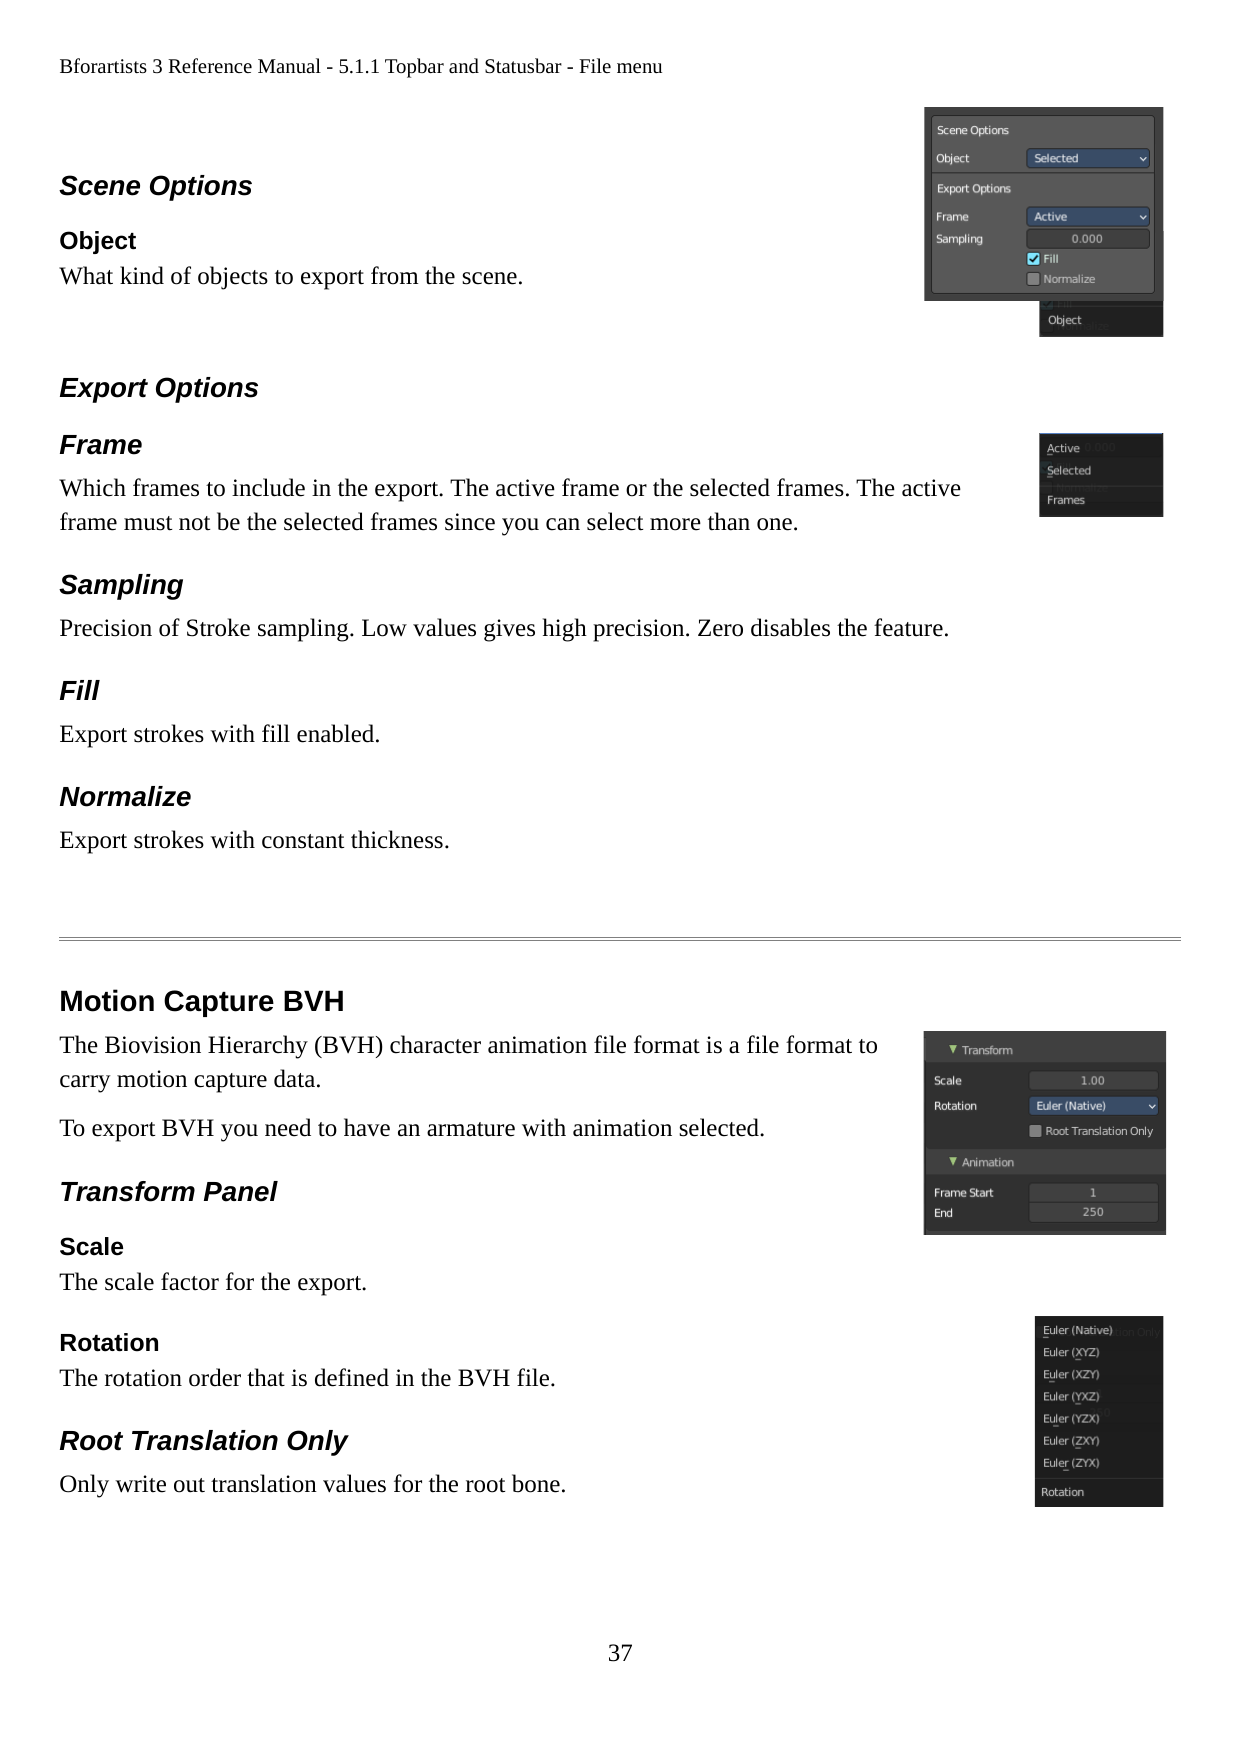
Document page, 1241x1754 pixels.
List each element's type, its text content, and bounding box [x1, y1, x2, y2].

subtitle Fill [59, 674, 1181, 706]
subtitle [1164, 1425, 1181, 1457]
subtitle Scale [59, 1232, 1181, 1261]
text The Biovision Hierarchy (BVH) character animation file format is a file format to carry motion capture data. [59, 1030, 1181, 1093]
text Export strokes with fill enabled. [59, 719, 1181, 748]
picture [1034, 1316, 1164, 1507]
picture [1039, 433, 1164, 517]
text Export strokes with constant thickness. [59, 825, 1181, 854]
text To export BVH you need to have an armature with animation selected. [59, 1113, 923, 1142]
subtitle Transform Panel [59, 1175, 923, 1207]
text Only write out translation values for the root bone. [59, 1469, 1034, 1498]
subtitle Motion Capture BVH [59, 984, 1181, 1017]
subtitle [1167, 1175, 1181, 1207]
text Precision of Stroke sampling. Low values gives high precision. Zero disables the feature. [59, 613, 1181, 642]
text Which frames to include in the export. The active frame or the selected frames. The active frame must not be the selected frames since you can select more than one. [59, 473, 1181, 536]
subtitle Sampling [59, 569, 1181, 601]
subtitle Root Translation Only [59, 1425, 1034, 1457]
text The scale factor for the export. [59, 1267, 1181, 1296]
subtitle Scene Options [59, 169, 924, 201]
subtitle Export Options [59, 371, 1181, 403]
subtitle [1164, 1328, 1181, 1357]
subtitle Object [59, 226, 924, 254]
picture [923, 1031, 1167, 1235]
text The rotation order that is defined in the BVH file. [59, 1363, 1034, 1392]
subtitle Frame [59, 428, 1181, 460]
subtitle [1164, 226, 1181, 254]
subtitle [1164, 169, 1181, 201]
subtitle Normalize [59, 781, 1181, 812]
text What kind of objects to export from the scene. [59, 261, 924, 289]
subtitle Rotation [59, 1328, 1034, 1357]
picture [924, 107, 1164, 337]
